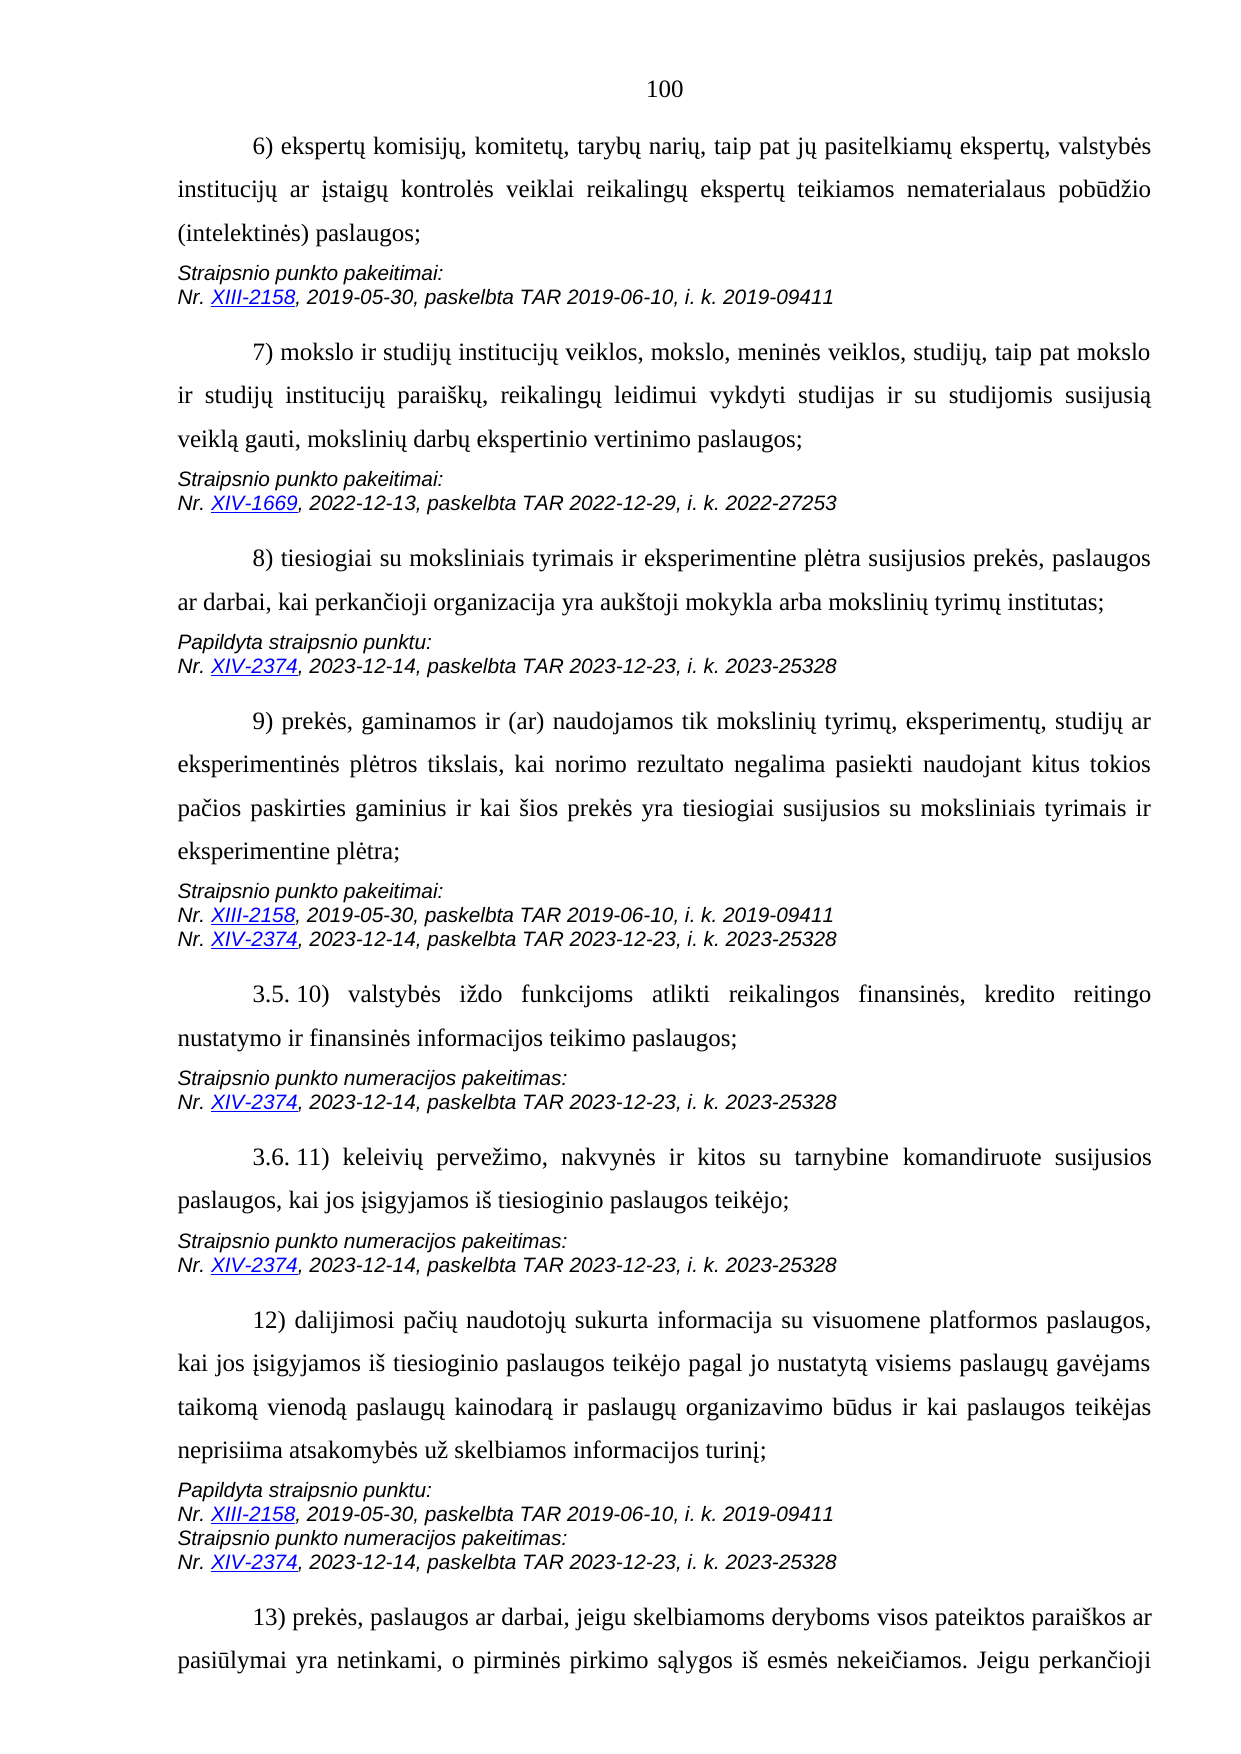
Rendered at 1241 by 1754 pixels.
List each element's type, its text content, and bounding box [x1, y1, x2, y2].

text 12) dalijimosi pačių naudotojų sukurta informacija su visuomene platformos paslaugos, kai jos įsigyjamos iš tiesioginio paslaugos teikėjo pagal jo nustatytą visiems paslaugų gavėjams taikomą vienodą paslaugų kainodarą ir paslaugų organizavimo būdus ir kai paslaugos teikėjas neprisiima atsakomybės už skelbiamos informacijos turinį; [177, 1305, 1152, 1463]
text Straipsnio punkto pakeitimai: [177, 879, 1152, 903]
text Straipsnio punkto numeracijos pakeitimas: [177, 1526, 1152, 1550]
text Nr. XIII-2158, 2019-05-30, paskelbta TAR 2019-06-10, i. k. 2019-09411 [177, 903, 1152, 927]
text Nr. XIV-2374, 2023-12-14, paskelbta TAR 2023-12-23, i. k. 2023-25328 [177, 1090, 1152, 1114]
text Papildyta straipsnio punktu: [177, 1478, 1152, 1502]
text Straipsnio punkto pakeitimai: [177, 467, 1152, 491]
text 9) prekės, gaminamos ir (ar) naudojamos tik mokslinių tyrimų, eksperimentų, studijų ar eksperimentinės plėtros tikslais, kai norimo rezultato negalima pasiekti naudojant kitus tokios pačios paskirties gaminius ir kai šios prekės yra tiesiogiai susijusios su moksliniais tyrimais ir eksperimentine plėtra; [177, 706, 1152, 864]
text Nr. XIV-2374, 2023-12-14, paskelbta TAR 2023-12-23, i. k. 2023-25328 [177, 927, 1152, 951]
text Nr. XIV-2374, 2023-12-14, paskelbta TAR 2023-12-23, i. k. 2023-25328 [177, 1550, 1152, 1574]
text Nr. XIII-2158, 2019-05-30, paskelbta TAR 2019-06-10, i. k. 2019-09411 [177, 285, 1152, 309]
text 8) tiesiogiai su moksliniais tyrimais ir eksperimentine plėtra susijusios prekės, paslaugos ar darbai, kai perkančioji organizacija yra aukštoji mokykla arba mokslinių tyrimų institutas; [177, 543, 1152, 615]
text Straipsnio punkto pakeitimai: [177, 261, 1152, 285]
text 7) mokslo ir studijų institucijų veiklos, mokslo, meninės veiklos, studijų, taip pat mokslo ir studijų institucijų paraiškų, reikalingų leidimui vykdyti studijas ir su studijomis susijusią veiklą gauti, mokslinių darbų ekspertinio vertinimo paslaugos; [177, 337, 1152, 452]
subtitle 11) keleivių pervežimo, nakvynės ir kitos su tarnybine komandiruote susijusios paslaugos, kai jos įsigyjamos iš tiesioginio paslaugos teikėjo; [177, 1142, 1152, 1214]
text Nr. XIV-2374, 2023-12-14, paskelbta TAR 2023-12-23, i. k. 2023-25328 [177, 654, 1152, 678]
text Straipsnio punkto numeracijos pakeitimas: [177, 1229, 1152, 1253]
text 6) ekspertų komisijų, komitetų, tarybų narių, taip pat jų pasitelkiamų ekspertų, valstybės institucijų ar įstaigų kontrolės veiklai reikalingų ekspertų teikiamos nematerialaus pobūdžio (intelektinės) paslaugos; [177, 131, 1152, 246]
subtitle 10) valstybės iždo funkcijoms atlikti reikalingos finansinės, kredito reitingo nustatymo ir finansinės informacijos teikimo paslaugos; [177, 979, 1152, 1051]
text Straipsnio punkto numeracijos pakeitimas: [177, 1066, 1152, 1090]
text Papildyta straipsnio punktu: [177, 630, 1152, 654]
text Nr. XIV-2374, 2023-12-14, paskelbta TAR 2023-12-23, i. k. 2023-25328 [177, 1253, 1152, 1277]
text 13) prekės, paslaugos ar darbai, jeigu skelbiamoms deryboms visos pateiktos paraiškos ar pasiūlymai yra netinkami, o pirminės pirkimo sąlygos iš esmės nekeičiamos. Jeigu perkančioji [177, 1602, 1152, 1674]
text Nr. XIV-1669, 2022-12-13, paskelbta TAR 2022-12-29, i. k. 2022-27253 [177, 491, 1152, 515]
text Nr. XIII-2158, 2019-05-30, paskelbta TAR 2019-06-10, i. k. 2019-09411 [177, 1502, 1152, 1526]
